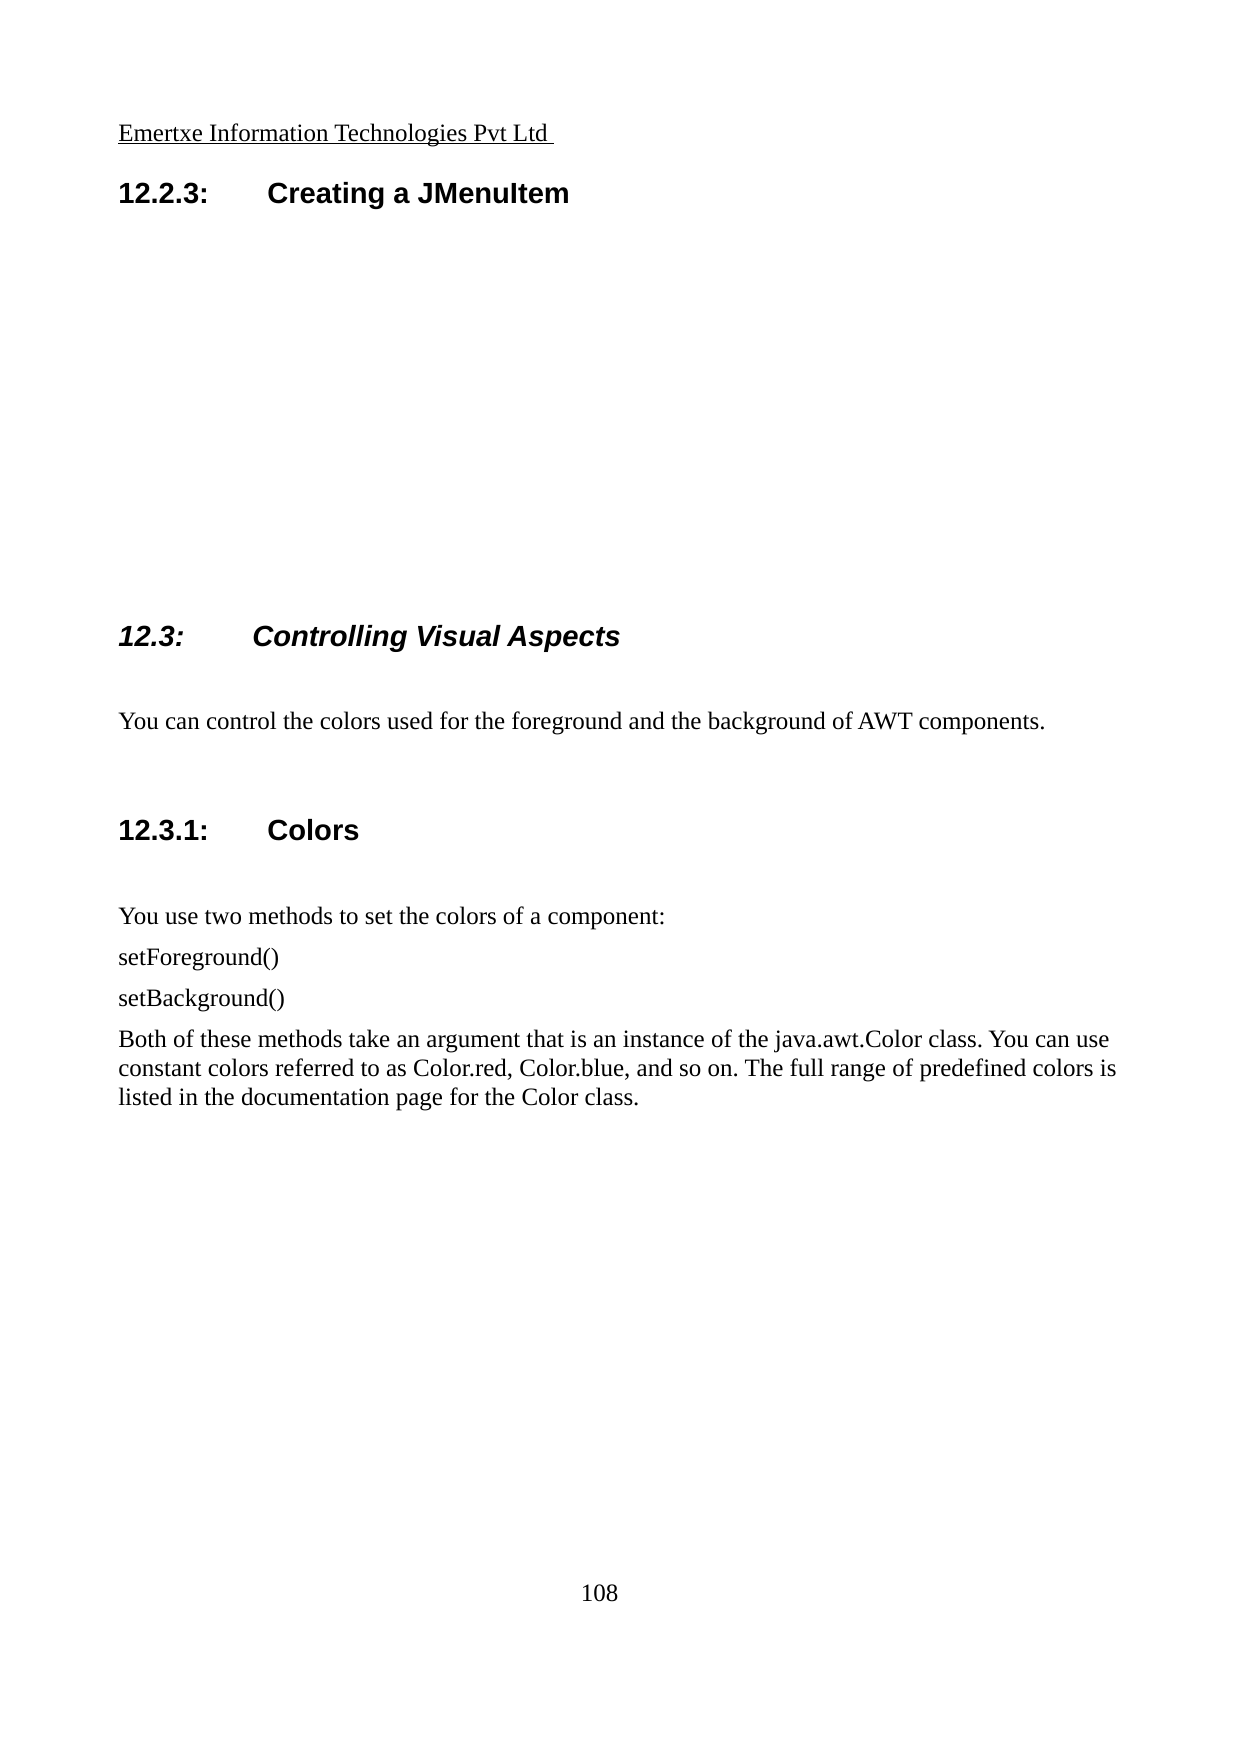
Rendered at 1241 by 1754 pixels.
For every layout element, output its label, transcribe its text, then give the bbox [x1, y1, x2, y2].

subtitle Colors [118, 813, 1122, 847]
text You can control the colors used for the foreground and the background of AWT components. [118, 706, 1122, 735]
subtitle Controlling Visual Aspects [118, 619, 1122, 652]
text setBackground() [118, 983, 1122, 1012]
text setForeground() [118, 942, 1122, 971]
subtitle Creating a JMenuItem [118, 176, 1122, 210]
text Both of these methods take an argument that is an instance of the java.awt.Color class. You can use constant colors referred to as Color.red, Color.blue, and so on. The full range of predefined colors is listed in the documentation page for the Color class. [118, 1024, 1122, 1111]
text You use two methods to set the colors of a component: [118, 901, 1122, 929]
